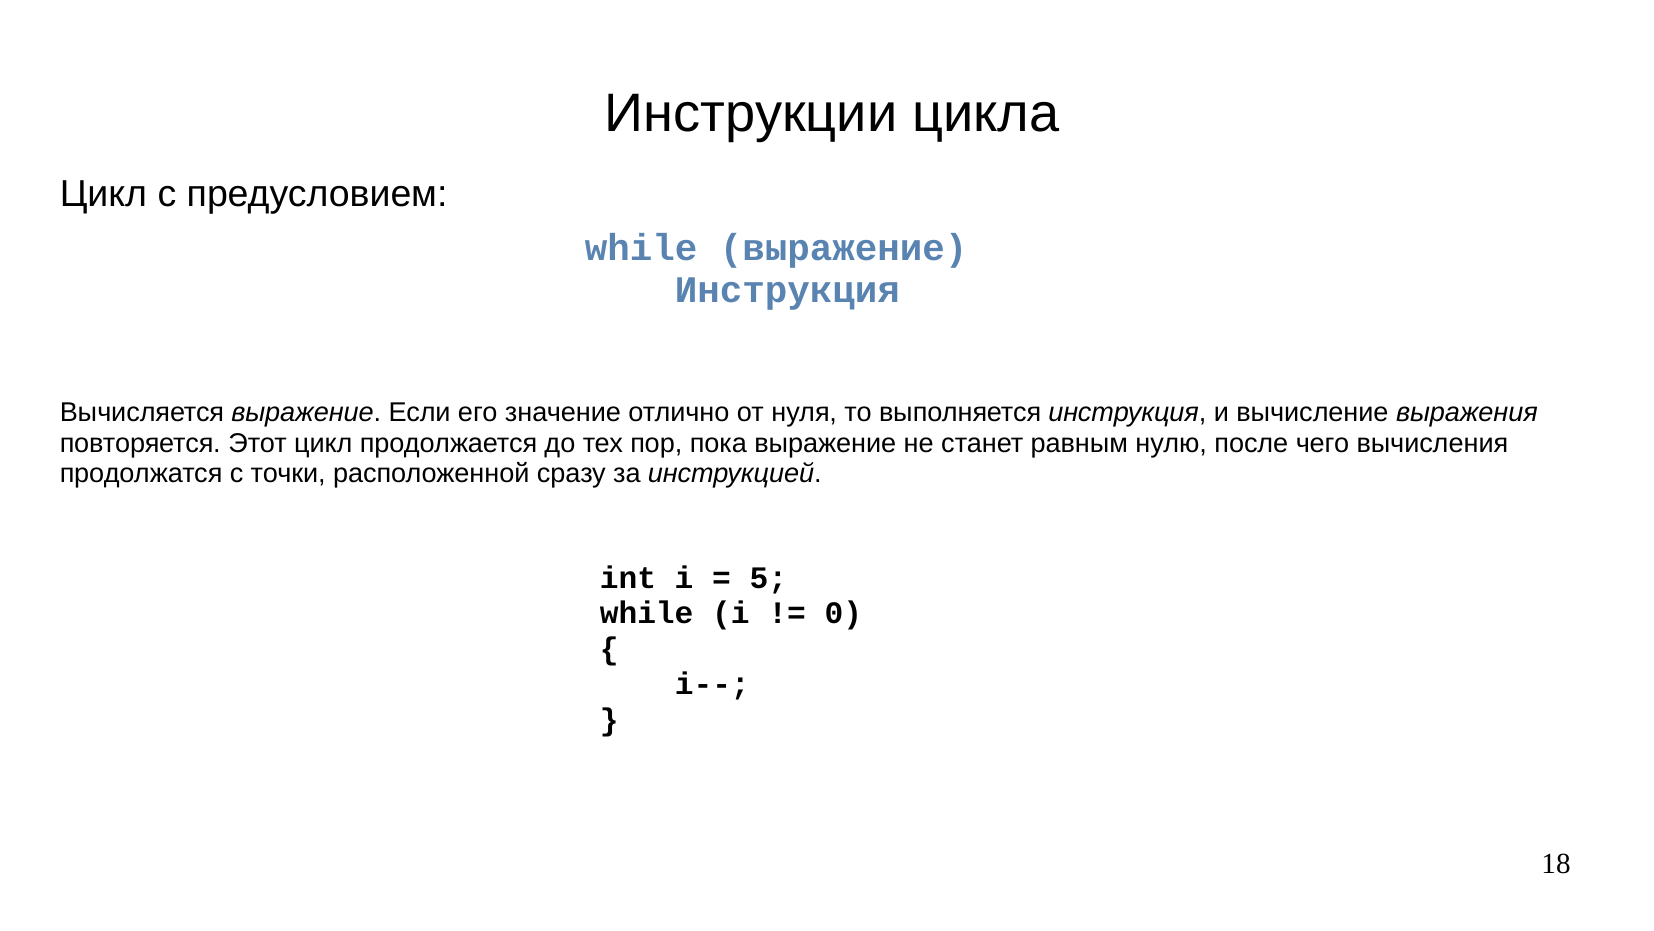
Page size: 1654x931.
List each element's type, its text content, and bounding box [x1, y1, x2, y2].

text_box Цикл с предусловием: [45, 165, 1366, 222]
text_box Инструкции цикла [45, 75, 1621, 166]
text_box while (выражение) Инструкция [570, 221, 990, 346]
text_box Вычисляется выражение. Если его значение отлично от нуля, то выполняется инструкция, и вычисление выражения повторяется. Этот цикл продолжается до тех пор, пока выражение не станет равным нулю, после чего вычисления продолжатся с точки, расположенной сразу за инструкцией. [45, 390, 1591, 496]
text_box int i = 5; while (i != 0) { i--; } [585, 555, 916, 783]
